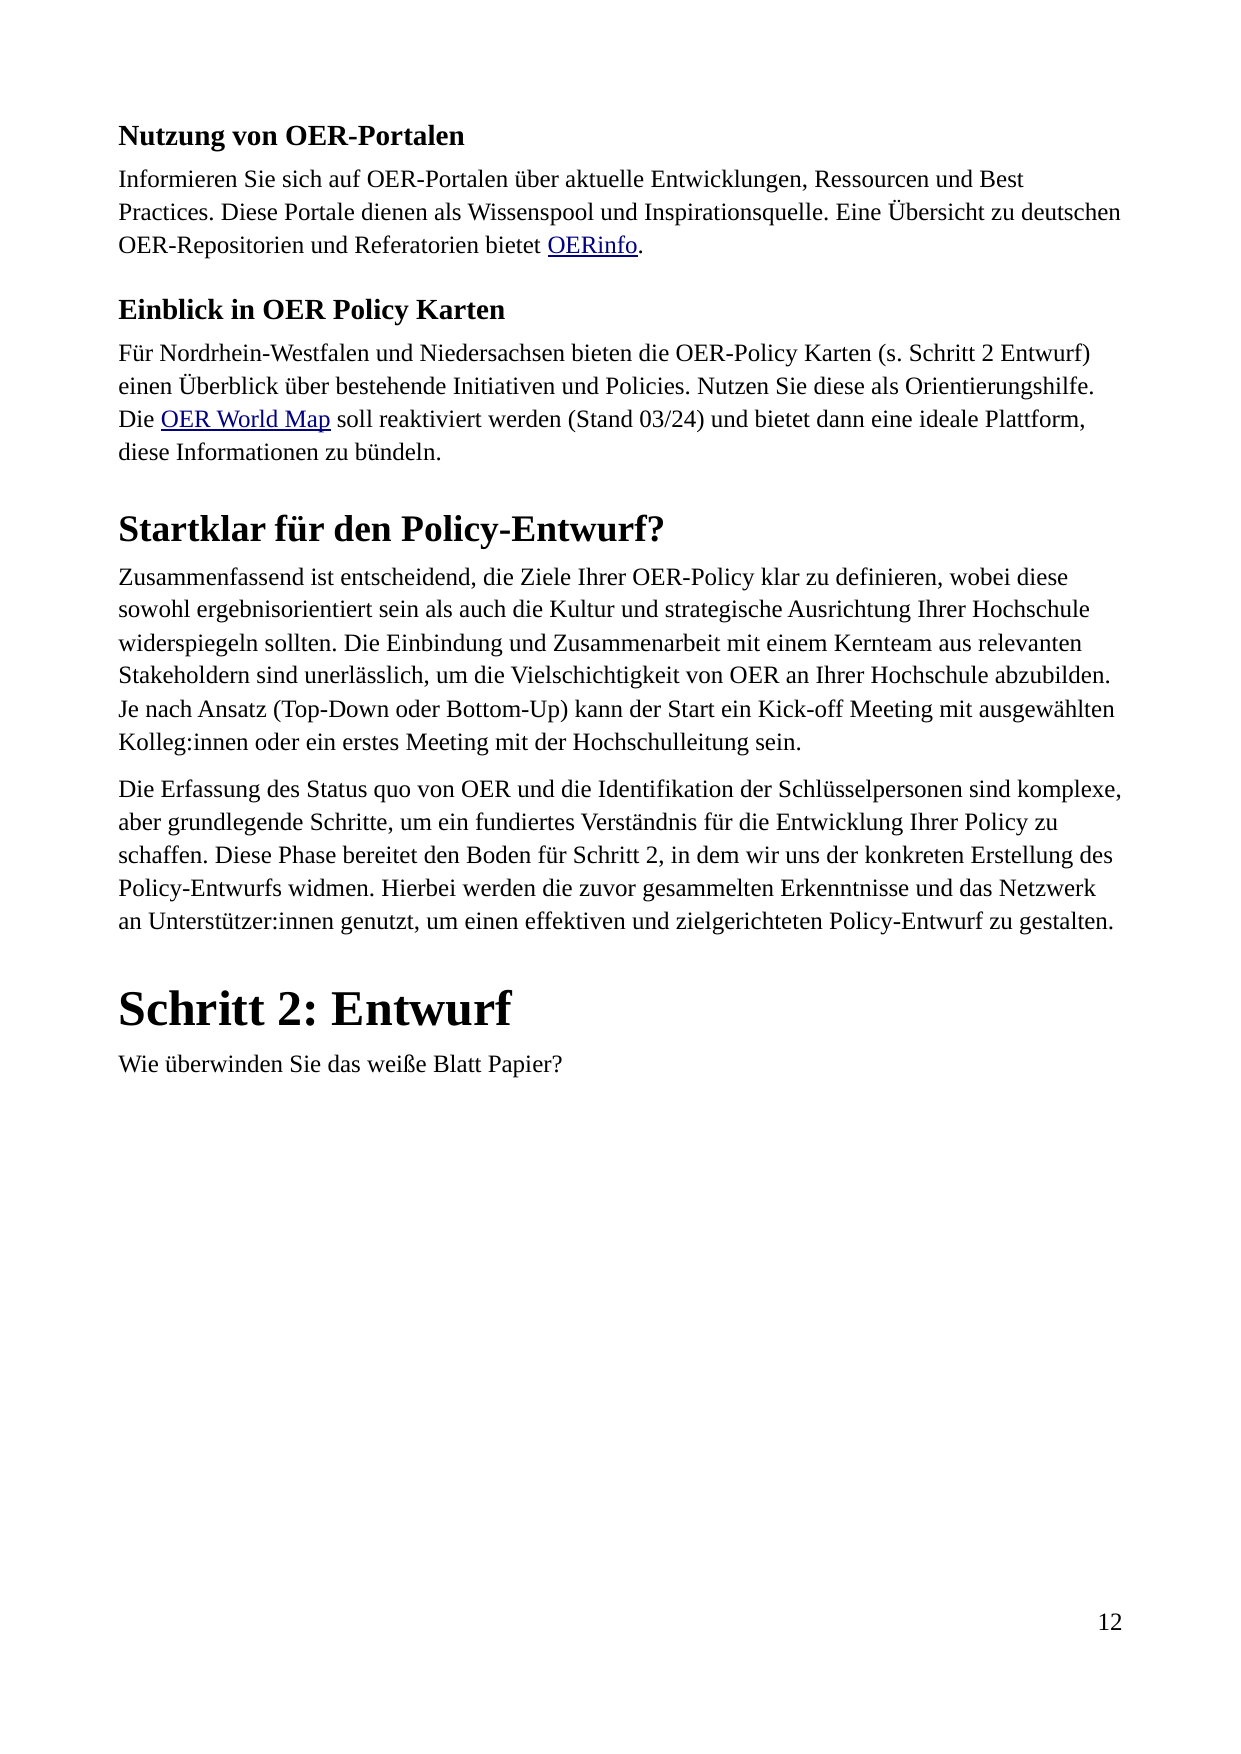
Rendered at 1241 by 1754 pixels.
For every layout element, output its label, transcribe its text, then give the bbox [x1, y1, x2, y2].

subtitle Nutzung von OER-Portalen [118, 118, 1122, 152]
subtitle Schritt 2: Entwurf [118, 979, 1122, 1036]
text Für Nordrhein-Westfalen und Niedersachsen bieten die OER-Policy Karten (s. Schritt 2 Entwurf) einen Überblick über bestehende Initiativen und Policies. Nutzen Sie diese als Orientierungshilfe. Die OER World Map soll reaktiviert werden (Stand 03/24) und bietet dann eine ideale Plattform, diese Informationen zu bündeln. [118, 338, 1122, 466]
text Informieren Sie sich auf OER-Portalen über aktuelle Entwicklungen, Ressourcen und Best Practices. Diese Portale dienen als Wissenspool und Inspirationsquelle. Eine Übersicht zu deutschen OER-Repositorien und Referatorien bietet OERinfo. [118, 164, 1122, 259]
text Die Erfassung des Status quo von OER und die Identifikation der Schlüsselpersonen sind komplexe, aber grundlegende Schritte, um ein fundiertes Verständnis für die Entwicklung Ihrer Policy zu schaffen. Diese Phase bereitet den Boden für Schritt 2, in dem wir uns der konkreten Erstellung des Policy-Entwurfs widmen. Hierbei werden die zuvor gesammelten Erkenntnisse und das Netzwerk an Unterstützer:innen genutzt, um einen effektiven und zielgerichteten Policy-Entwurf zu gestalten. [118, 774, 1122, 935]
text Wie überwinden Sie das weiße Blatt Papier? [118, 1049, 1122, 1078]
subtitle Einblick in OER Policy Karten [118, 292, 1122, 326]
text Zusammenfassend ist entscheidend, die Ziele Ihrer OER-Policy klar zu definieren, wobei diese sowohl ergebnisorientiert sein als auch die Kultur und strategische Ausrichtung Ihrer Hochschule widerspiegeln sollten. Die Einbindung und Zusammenarbeit mit einem Kernteam aus relevanten Stakeholdern sind unerlässlich, um die Vielschichtigkeit von OER an Ihrer Hochschule abzubilden. Je nach Ansatz (Top-Down oder Bottom-Up) kann der Start ein Kick-off Meeting mit ausgewählten Kolleg:innen oder ein erstes Meeting mit der Hochschulleitung sein. [118, 562, 1122, 755]
subtitle Startklar für den Policy-Entwurf? [118, 506, 1122, 549]
